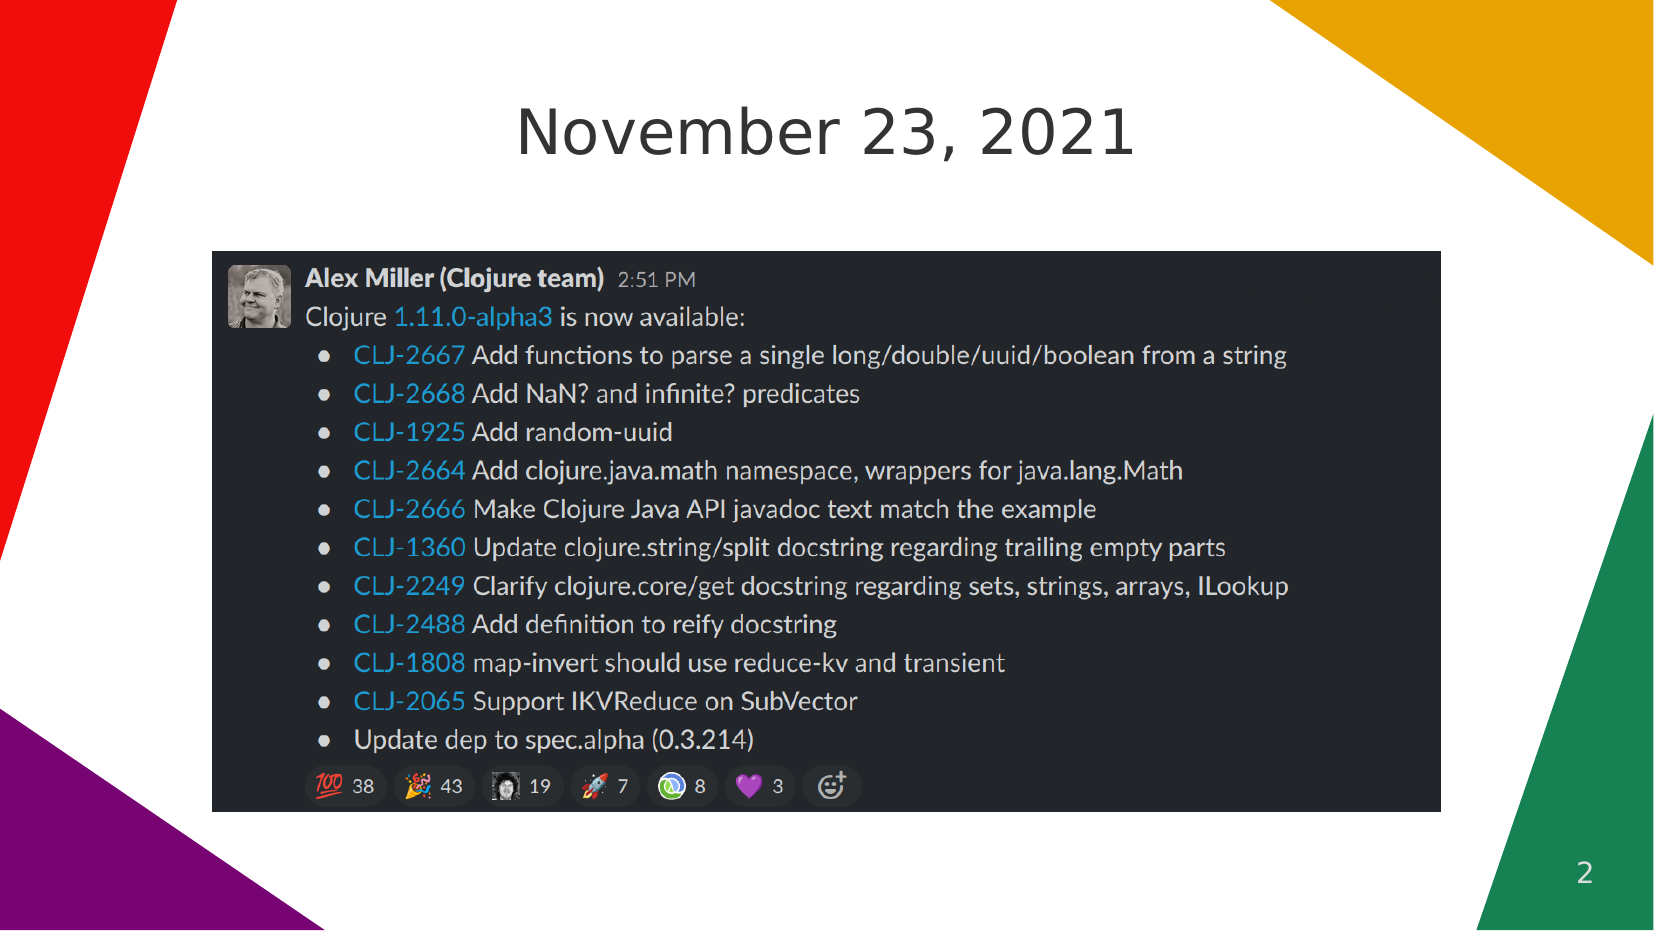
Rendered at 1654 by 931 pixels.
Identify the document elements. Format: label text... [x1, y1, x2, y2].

picture [212, 251, 1441, 812]
title November 23, 2021 [118, 59, 1536, 207]
